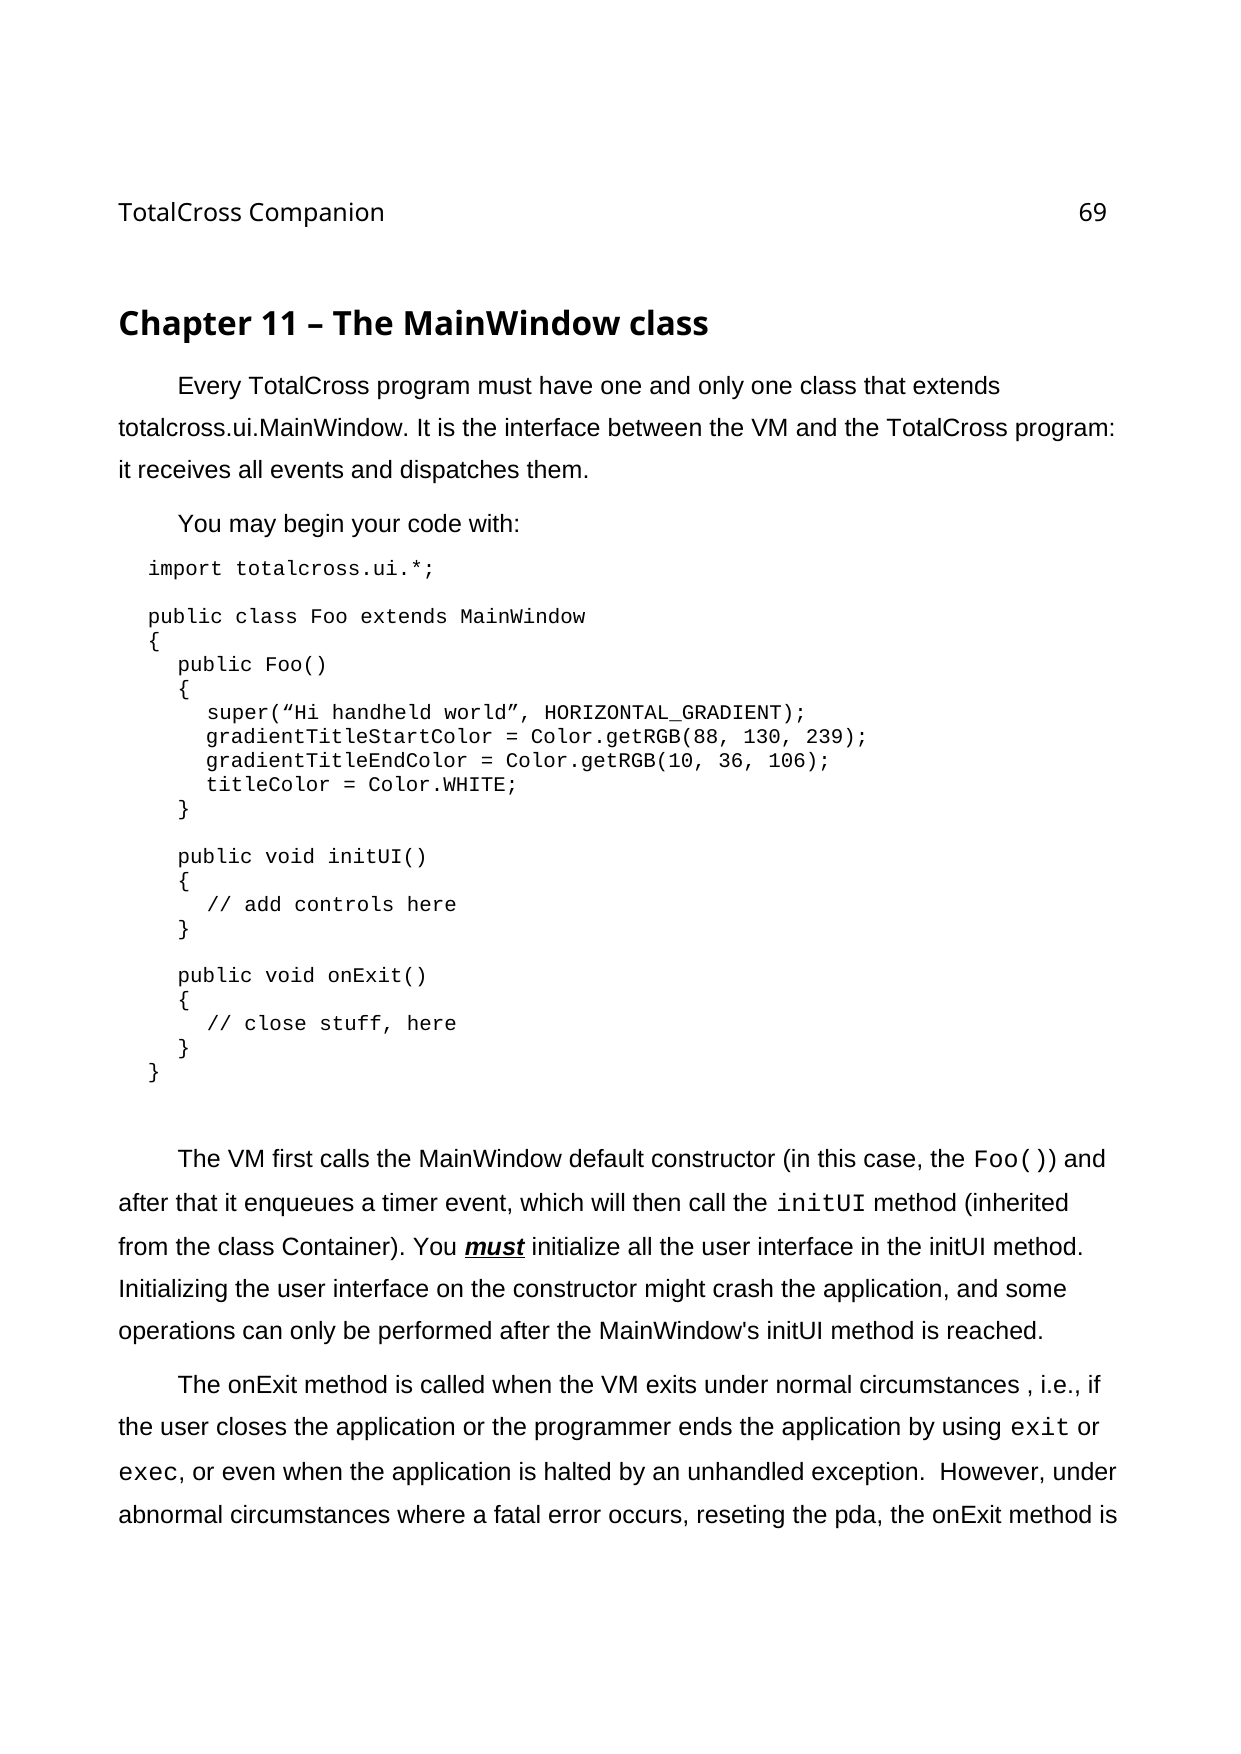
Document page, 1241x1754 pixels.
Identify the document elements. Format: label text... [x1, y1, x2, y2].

subtitle Chapter 11 – The MainWindow class [118, 300, 1122, 346]
text // close stuff, here [118, 1013, 1122, 1037]
text The VM first calls the MainWindow default constructor (in this case, the Foo()) and after that it enqueues a timer event, which will then call the initUI method (inherited from the class Container). You must initialize all the user interface in the initUI method. Initializing the user interface on the constructor might crash the application, and some operations can only be performed after the MainWindow's initUI method is reached. [118, 1145, 1122, 1345]
text You may begin your code with: [118, 510, 1122, 538]
text { [118, 869, 1122, 893]
text } [118, 1061, 1122, 1085]
text public class Foo extends MainWindow [118, 606, 1122, 630]
text public void initUI() [118, 846, 1122, 869]
text gradientTitleStartColor = Color.getRGB(88, 130, 239); [118, 726, 1122, 750]
text The onExit method is called when the VM exits under normal circumstances , i.e., if the user closes the application or the programmer ends the application by using exit or exec, or even when the application is halted by an unhandled exception. However, under abnormal circumstances where a fatal error occurs, reseting the pda, the onExit method is [118, 1371, 1122, 1529]
text } [118, 798, 1122, 822]
text } [118, 917, 1122, 941]
text { [118, 630, 1122, 654]
text import totalcross.ui.*; [118, 558, 1122, 582]
text super(“Hi handheld world”, HORIZONTAL_GRADIENT); [118, 702, 1122, 726]
text titleColor = Color.WHITE; [118, 774, 1122, 798]
text public void onExit() [118, 965, 1122, 989]
text Every TotalCross program must have one and only one class that extends totalcross.ui.MainWindow. It is the interface between the VM and the TotalCross program: it receives all events and dispatches them. [118, 372, 1122, 484]
text public Foo() [118, 654, 1122, 678]
text { [118, 989, 1122, 1013]
text } [118, 1037, 1122, 1061]
text { [118, 678, 1122, 702]
text gradientTitleEndColor = Color.getRGB(10, 36, 106); [118, 750, 1122, 774]
text // add controls here [118, 893, 1122, 917]
